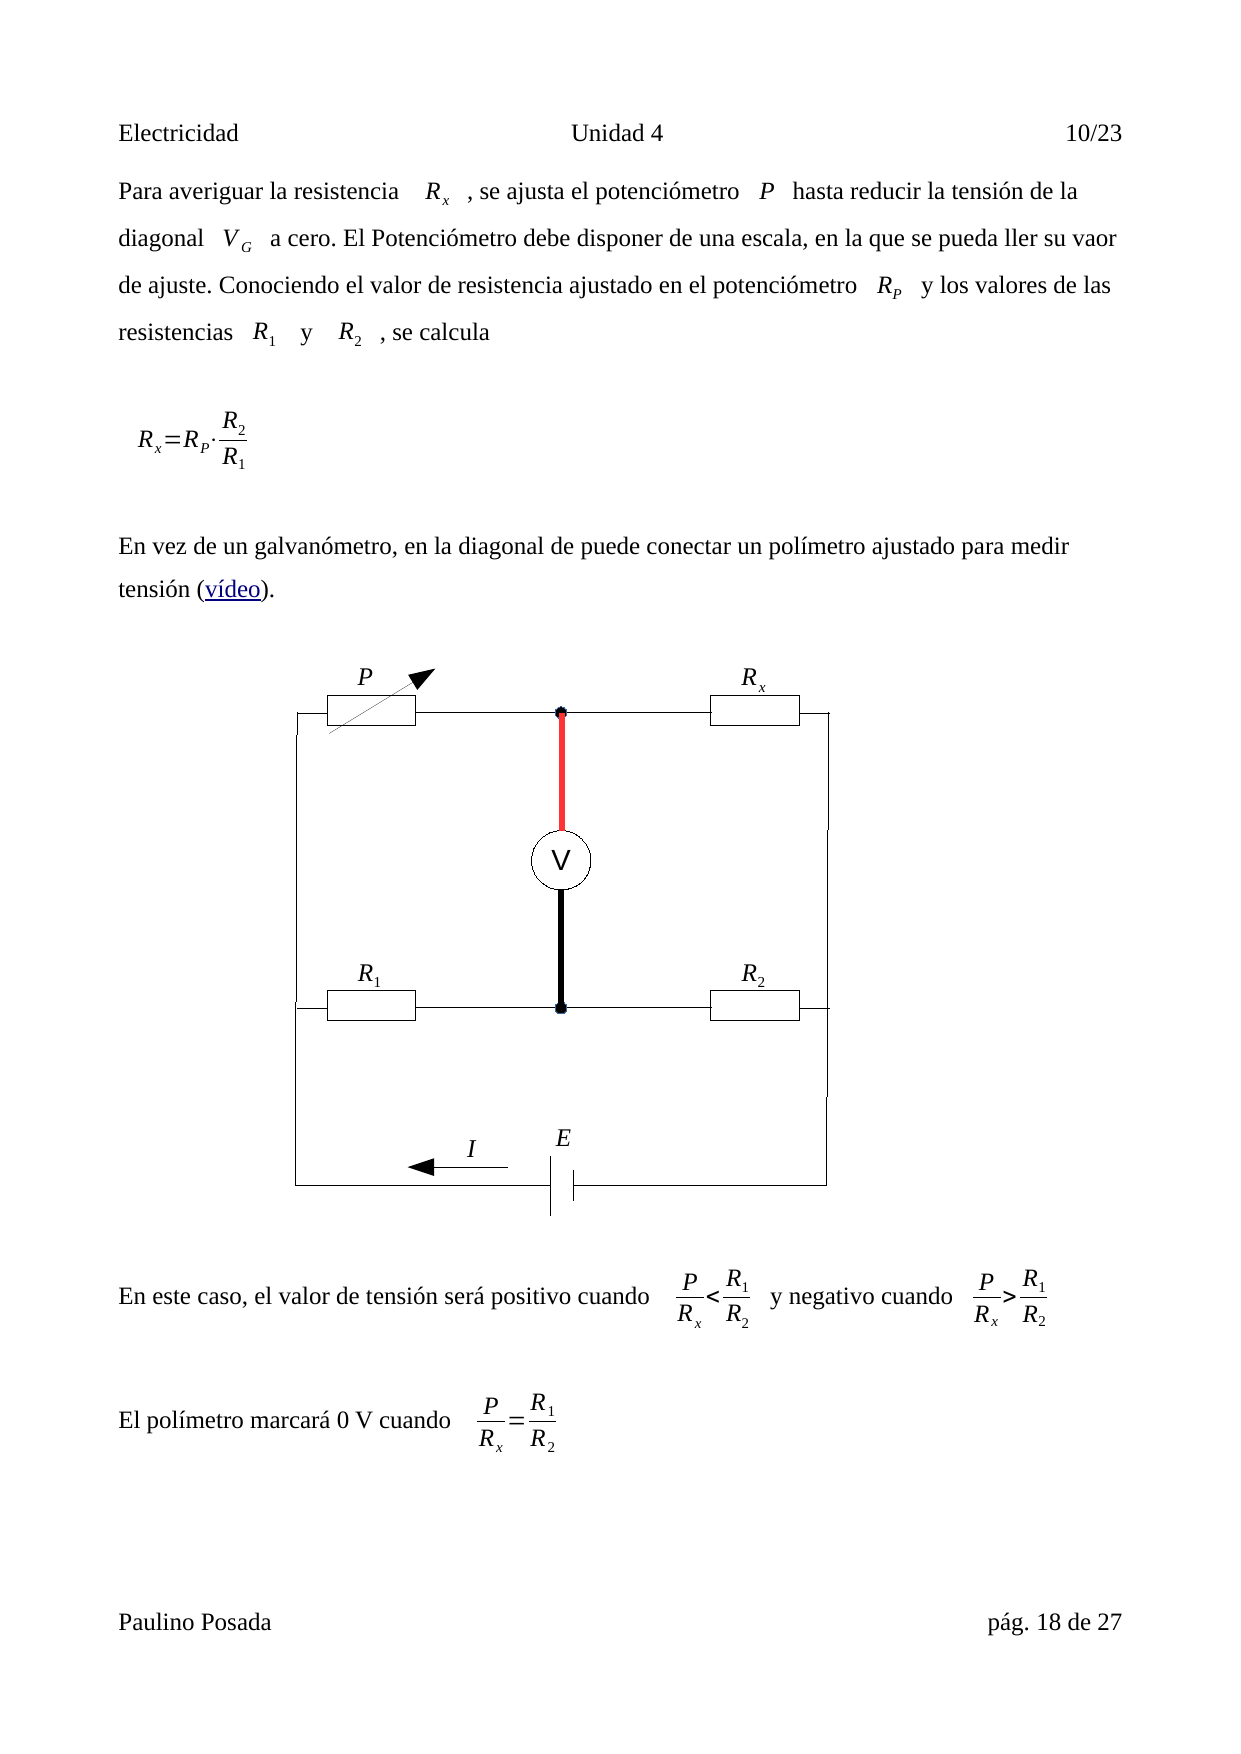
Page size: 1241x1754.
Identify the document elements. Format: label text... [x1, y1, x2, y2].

text Para averiguar la resistencia , se ajusta el potenciómetrohasta reducir la tensión de la diagonala cero. El Potenciómetro debe disponer de una escala, en la que se pueda ller su vaor de ajuste. Conociendo el valor de resistencia ajustado en el potenciómetroy los valores de las resistencias y , se calcula [118, 176, 1122, 349]
text En este caso, el valor de tensión será positivo cuando y negativo cuando [118, 1264, 1122, 1331]
text En vez de un galvanómetro, en la diagonal de puede conectar un polímetro ajustado para medir tensión (vídeo). [118, 531, 1122, 603]
text El polímetro marcará 0 V cuando [118, 1388, 1122, 1455]
